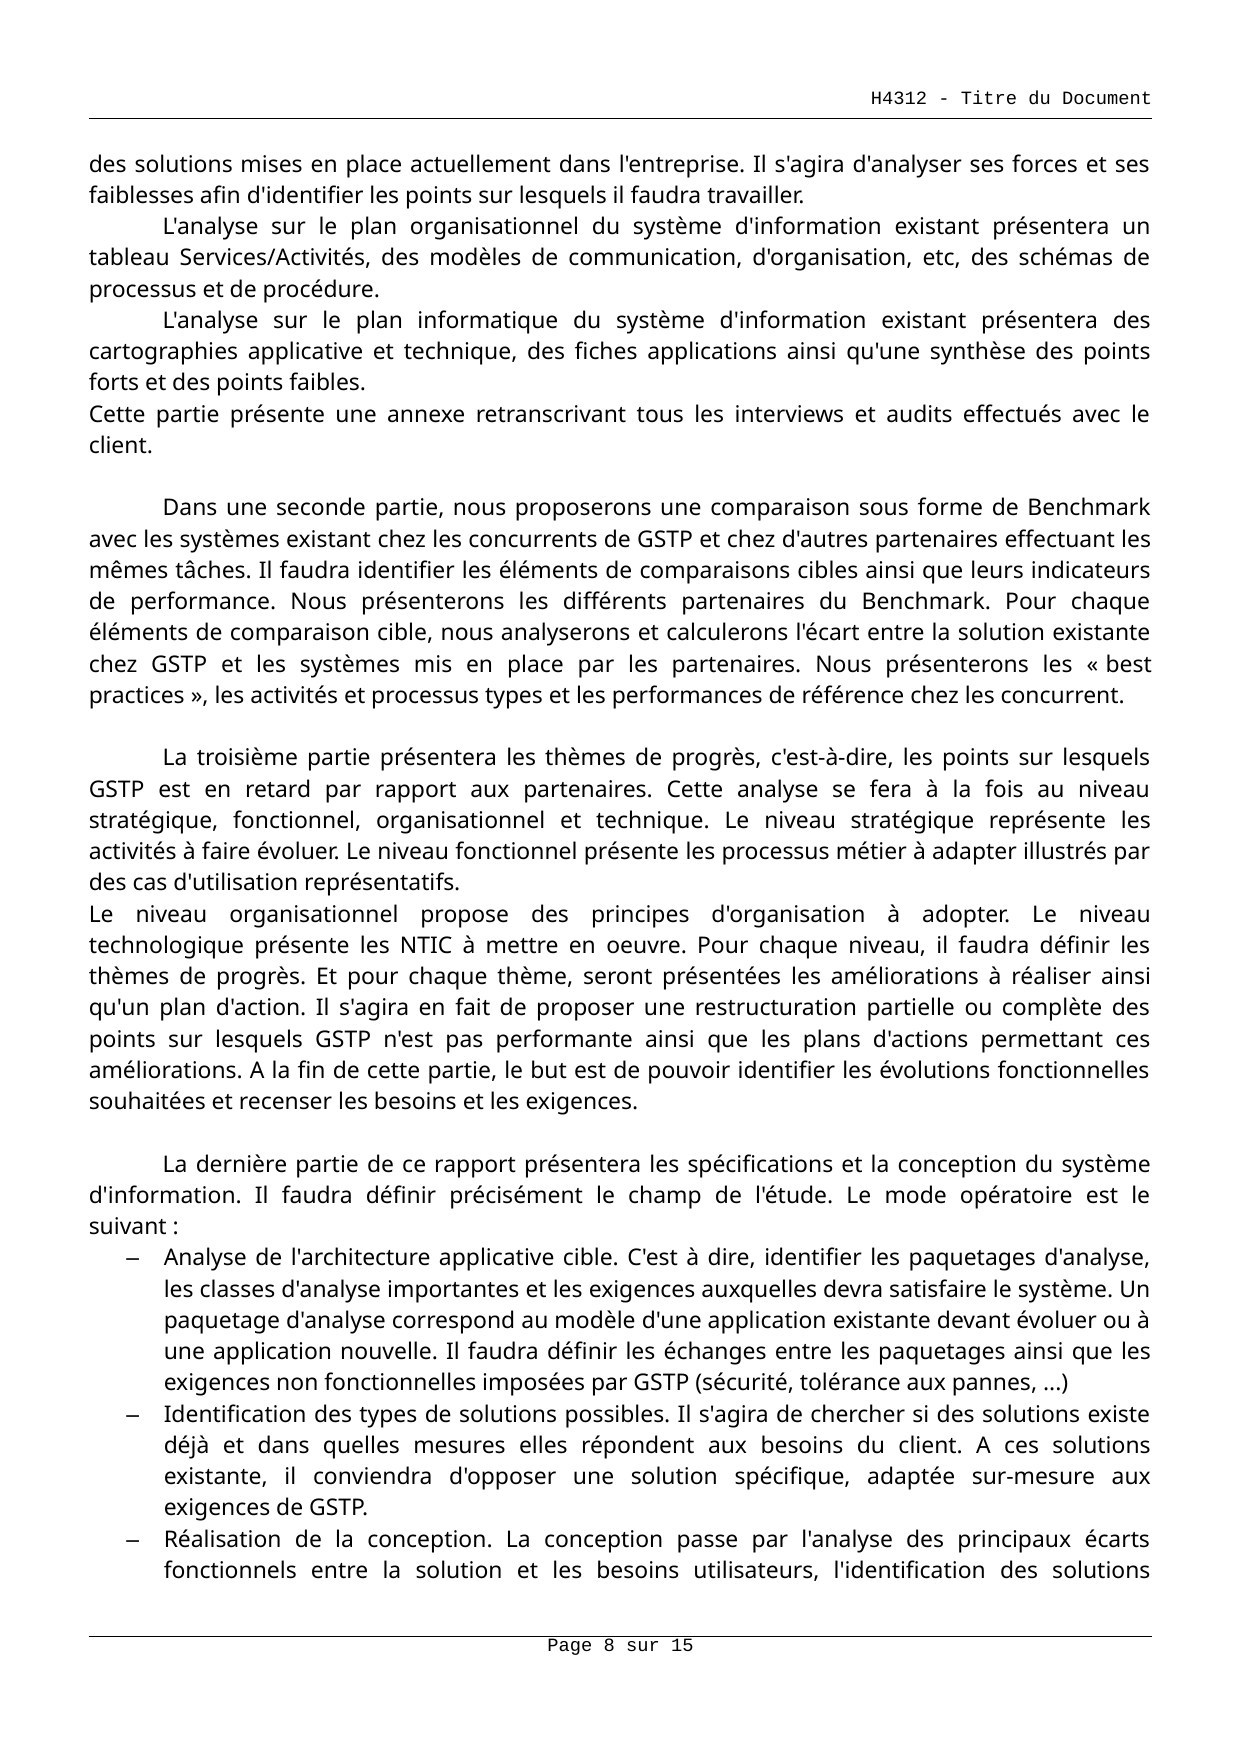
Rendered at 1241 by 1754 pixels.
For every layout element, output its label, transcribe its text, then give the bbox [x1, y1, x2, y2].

text Cette partie présente une annexe retranscrivant tous les interviews et audits effectués avec le client. [88, 397, 1152, 460]
text Dans une seconde partie, nous proposerons une comparaison sous forme de Benchmark avec les systèmes existant chez les concurrents de GSTP et chez d'autres partenaires effectuant les mêmes tâches. Il faudra identifier les éléments de comparaisons cibles ainsi que leurs indicateurs de performance. Nous présenterons les différents partenaires du Benchmark. Pour chaque éléments de comparaison cible, nous analyserons et calculerons l'écart entre la solution existante chez GSTP et les systèmes mis en place par les partenaires. Nous présenterons les « best practices », les activités et processus types et les performances de référence chez les concurrent. [88, 491, 1152, 710]
text L'analyse sur le plan organisationnel du système d'information existant présentera un tableau Services/Activités, des modèles de communication, d'organisation, etc, des schémas de processus et de procédure. [88, 210, 1152, 304]
text La dernière partie de ce rapport présentera les spécifications et la conception du système d'information. Il faudra définir précisément le champ de l'étude. Le mode opératoire est le suivant : [88, 1147, 1152, 1241]
text La troisième partie présentera les thèmes de progrès, c'est-à-dire, les points sur lesquels GSTP est en retard par rapport aux partenaires. Cette analyse se fera à la fois au niveau stratégique, fonctionnel, organisationnel et technique. Le niveau stratégique représente les activités à faire évoluer. Le niveau fonctionnel présente les processus métier à adapter illustrés par des cas d'utilisation représentatifs. [88, 741, 1152, 897]
text L'analyse sur le plan informatique du système d'information existant présentera des cartographies applicative et technique, des fiches applications ainsi qu'une synthèse des points forts et des points faibles. [88, 304, 1152, 397]
list Analyse de l'architecture applicative cible. C'est à dire, identifier les paquetages d'analyse, les classes d'analyse importantes et les exigences auxquelles devra satisfaire le système. Un paquetage d'analyse correspond au modèle d'une application existante devant évoluer ou à une application nouvelle. Il faudra définir les échanges entre les paquetages ainsi que les exigences non fonctionnelles imposées par GSTP (sécurité, tolérance aux pannes, ...) [126, 1241, 1152, 1397]
list Identification des types de solutions possibles. Il s'agira de chercher si des solutions existe déjà et dans quelles mesures elles répondent aux besoins du client. A ces solutions existante, il conviendra d'opposer une solution spécifique, adaptée sur-mesure aux exigences de GSTP. [126, 1397, 1152, 1522]
text des solutions mises en place actuellement dans l'entreprise. Il s'agira d'analyser ses forces et ses faiblesses afin d'identifier les points sur lesquels il faudra travailler. [88, 147, 1152, 210]
text Le niveau organisationnel propose des principes d'organisation à adopter. Le niveau technologique présente les NTIC à mettre en oeuvre. Pour chaque niveau, il faudra définir les thèmes de progrès. Et pour chaque thème, seront présentées les améliorations à réaliser ainsi qu'un plan d'action. Il s'agira en fait de proposer une restructuration partielle ou complète des points sur lesquels GSTP n'est pas performante ainsi que les plans d'actions permettant ces améliorations. A la fin de cette partie, le but est de pouvoir identifier les évolutions fonctionnelles souhaitées et recenser les besoins et les exigences. [88, 897, 1152, 1116]
list Réalisation de la conception. La conception passe par l'analyse des principaux écarts fonctionnels entre la solution et les besoins utilisateurs, l'identification des solutions [126, 1522, 1152, 1585]
